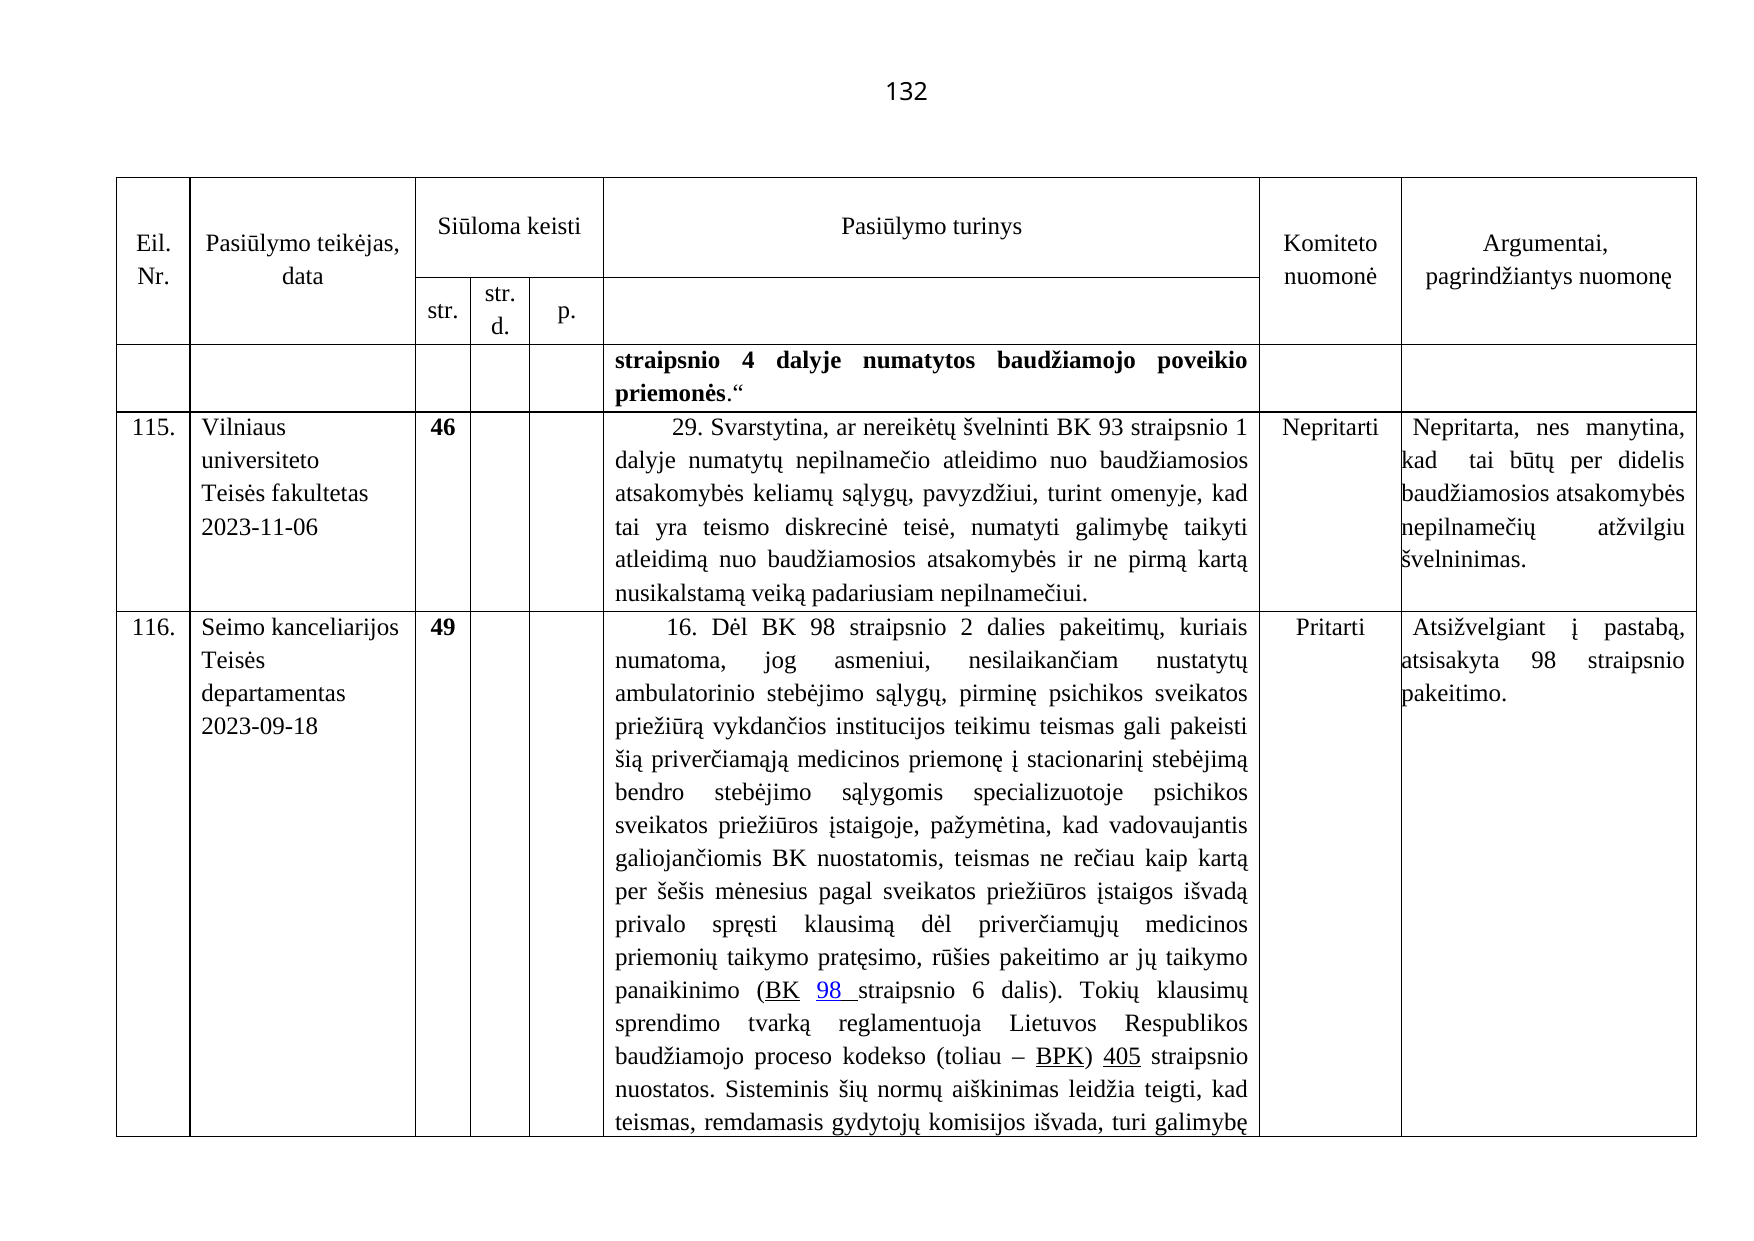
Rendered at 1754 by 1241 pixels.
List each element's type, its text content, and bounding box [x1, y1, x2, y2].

table_header Komiteto nuomonė [1260, 178, 1401, 344]
table_cell str. d. [471, 278, 529, 344]
table_cell [530, 345, 603, 411]
table_cell 49 [416, 612, 470, 1136]
table_cell [471, 413, 529, 611]
table_cell [1260, 345, 1401, 411]
table_cell [471, 612, 529, 1136]
table_header Pasiūlymo teikėjas, data [191, 178, 415, 344]
table_cell [191, 345, 415, 411]
table_cell 116. [117, 612, 189, 1136]
table_cell [530, 413, 603, 611]
table_cell [471, 345, 529, 411]
table_header Pasiūlymo turinys [604, 178, 1259, 277]
table_cell Pritarti [1260, 612, 1401, 1136]
table_cell [530, 612, 603, 1136]
table_cell [416, 345, 470, 411]
table_cell 115. [117, 413, 189, 611]
table_header Argumentai, pagrindžiantys nuomonę [1402, 178, 1696, 344]
table_cell 16. Dėl BK 98 straipsnio 2 dalies pakeitimų, kuriais numatoma, jog asmeniui, nesilaikančiam nustatytų ambulatorinio stebėjimo sąlygų, pirminę psichikos sveikatos priežiūrą vykdančios institucijos teikimu teismas gali pakeisti šią priverčiamąją medicinos priemonę į stacionarinį stebėjimą bendro stebėjimo sąlygomis specializuotoje psichikos sveikatos priežiūros įstaigoje, pažymėtina, kad vadovaujantis galiojančiomis BK nuostatomis, teismas ne rečiau kaip kartą per šešis mėnesius pagal sveikatos priežiūros įstaigos išvadą privalo spręsti klausimą dėl priverčiamųjų medicinos priemonių taikymo pratęsimo, rūšies pakeitimo ar jų taikymo panaikinimo (BK 98 straipsnio 6 dalis). Tokių klausimų sprendimo tvarką reglamentuoja Lietuvos Respublikos baudžiamojo proceso kodekso (toliau – BPK) 405 straipsnio nuostatos. Sisteminis šių normų aiškinimas leidžia teigti, kad teismas, remdamasis gydytojų komisijos išvada, turi galimybę [604, 612, 1259, 1136]
table_cell str. [416, 278, 470, 344]
table_cell p. [530, 278, 603, 344]
table_cell Nepritarti [1260, 413, 1401, 611]
table_header Siūloma keisti [416, 178, 603, 277]
table_cell straipsnio 4 dalyje numatytos baudžiamojo poveikio priemonės.“ [604, 345, 1259, 411]
table_header Eil. Nr. [117, 178, 189, 344]
table_cell 46 [416, 413, 470, 611]
table_cell 29. Svarstytina, ar nereikėtų švelninti BK 93 straipsnio 1 dalyje numatytų nepilnamečio atleidimo nuo baudžiamosios atsakomybės keliamų sąlygų, pavyzdžiui, turint omenyje, kad tai yra teismo diskrecinė teisė, numatyti galimybę taikyti atleidimą nuo baudžiamosios atsakomybės ir ne pirmą kartą nusikalstamą veiką padariusiam nepilnamečiui. [604, 413, 1259, 611]
table_cell [117, 345, 189, 411]
table_cell Atsižvelgiant į pastabą, atsisakyta 98 straipsnio pakeitimo. [1402, 612, 1696, 1136]
table_cell Vilniaus universiteto Teisės fakultetas 2023-11-06 [191, 413, 415, 611]
table_cell Seimo kanceliarijos Teisės departamentas 2023-09-18 [191, 612, 415, 1136]
table_cell Nepritarta, nes manytina, kad tai būtų per didelis baudžiamosios atsakomybės nepilnamečių atžvilgiu švelninimas. [1402, 413, 1696, 611]
table_cell [604, 278, 1259, 344]
table_cell [1402, 345, 1696, 411]
